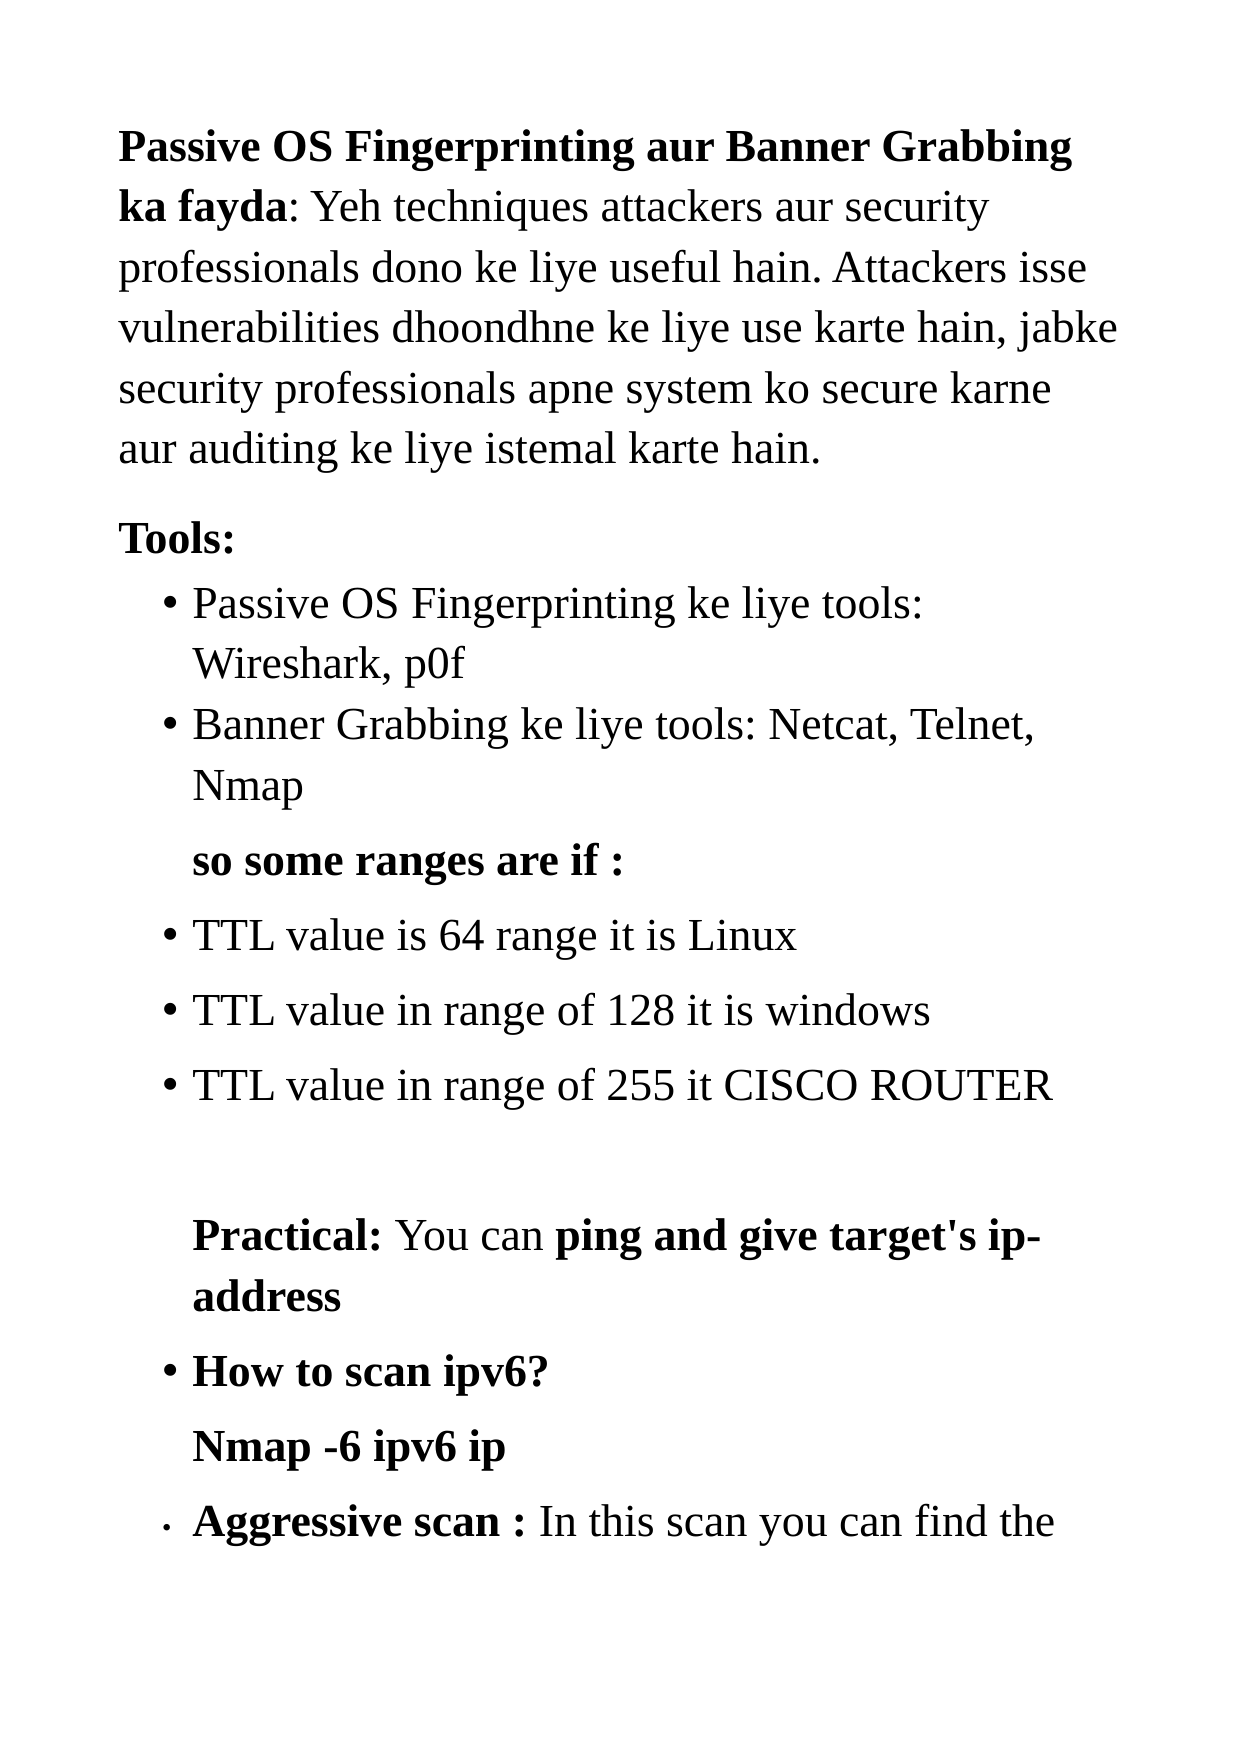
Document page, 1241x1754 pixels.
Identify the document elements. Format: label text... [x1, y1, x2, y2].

text Passive OS Fingerprinting aur Banner Grabbing ka fayda: Yeh techniques attackers aur security professionals dono ke liye useful hain. Attackers isse vulnerabilities dhoondhne ke liye use karte hain, jabke security professionals apne system ko secure karne aur auditing ke liye istemal karte hain. [118, 118, 1122, 473]
subtitle Tools: [118, 510, 1122, 563]
list Passive OS Fingerprinting ke liye tools: Wireshark, p0f [162, 576, 1122, 689]
list How to scan ipv6? [162, 1343, 1122, 1396]
list Aggressive scan : In this scan you can find the [162, 1494, 1122, 1546]
list so some ranges are if : [162, 832, 1122, 885]
list Practical: You can ping and give target's ip-address [162, 1208, 1122, 1321]
list Nmap -6 ipv6 ip [162, 1418, 1122, 1471]
list TTL value in range of 128 it is windows [162, 982, 1122, 1035]
list TTL value is 64 range it is Linux [162, 907, 1122, 960]
list Banner Grabbing ke liye tools: Netcat, Telnet, Nmap [162, 697, 1122, 810]
list TTL value in range of 255 it CISCO ROUTER [162, 1058, 1122, 1110]
